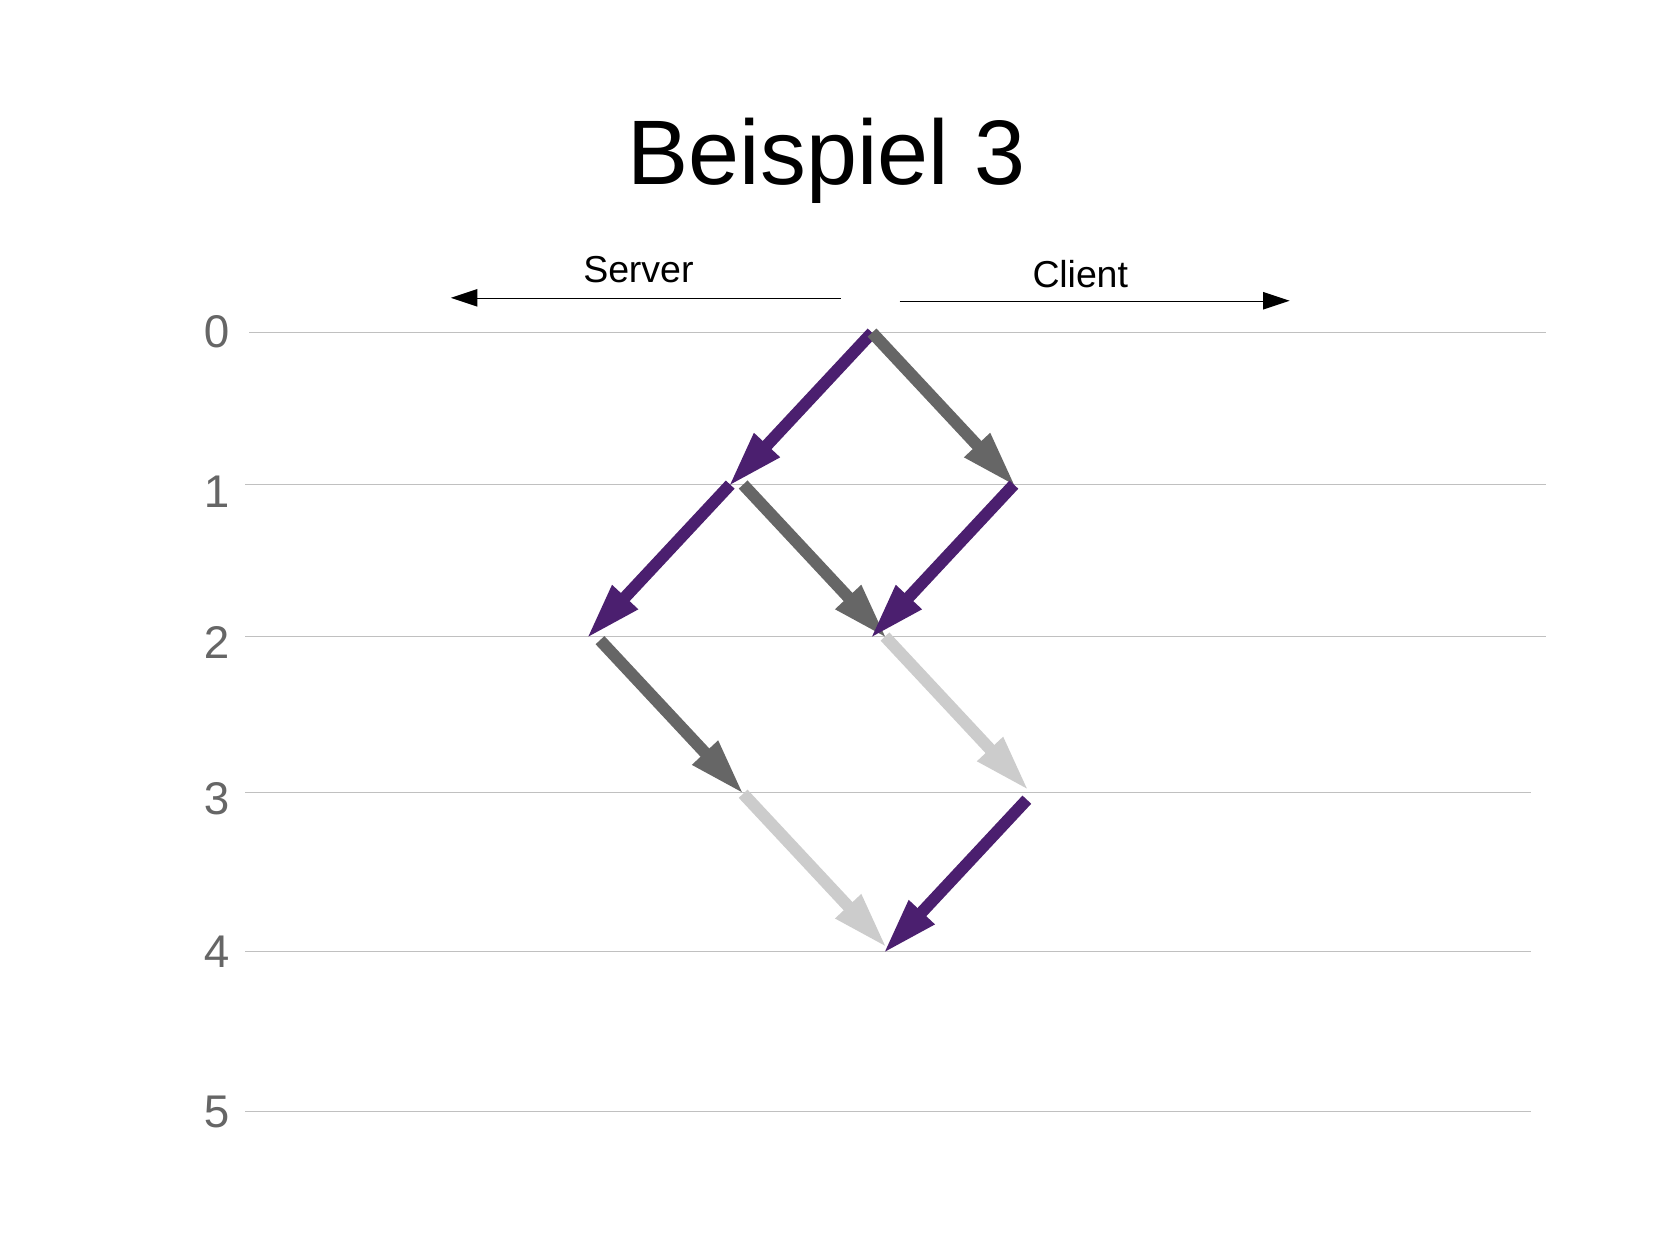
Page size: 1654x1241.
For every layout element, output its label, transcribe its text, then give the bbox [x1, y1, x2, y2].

text_box 0 [189, 298, 245, 365]
text_box 1 [189, 458, 245, 525]
title Beispiel 3 [82, 49, 1571, 257]
text_box 3 [189, 765, 245, 832]
text_box Client [1017, 246, 1143, 304]
text_box 4 [189, 918, 245, 986]
text_box Server [568, 241, 709, 298]
text_box 2 [189, 609, 245, 676]
text_box 5 [189, 1078, 245, 1145]
